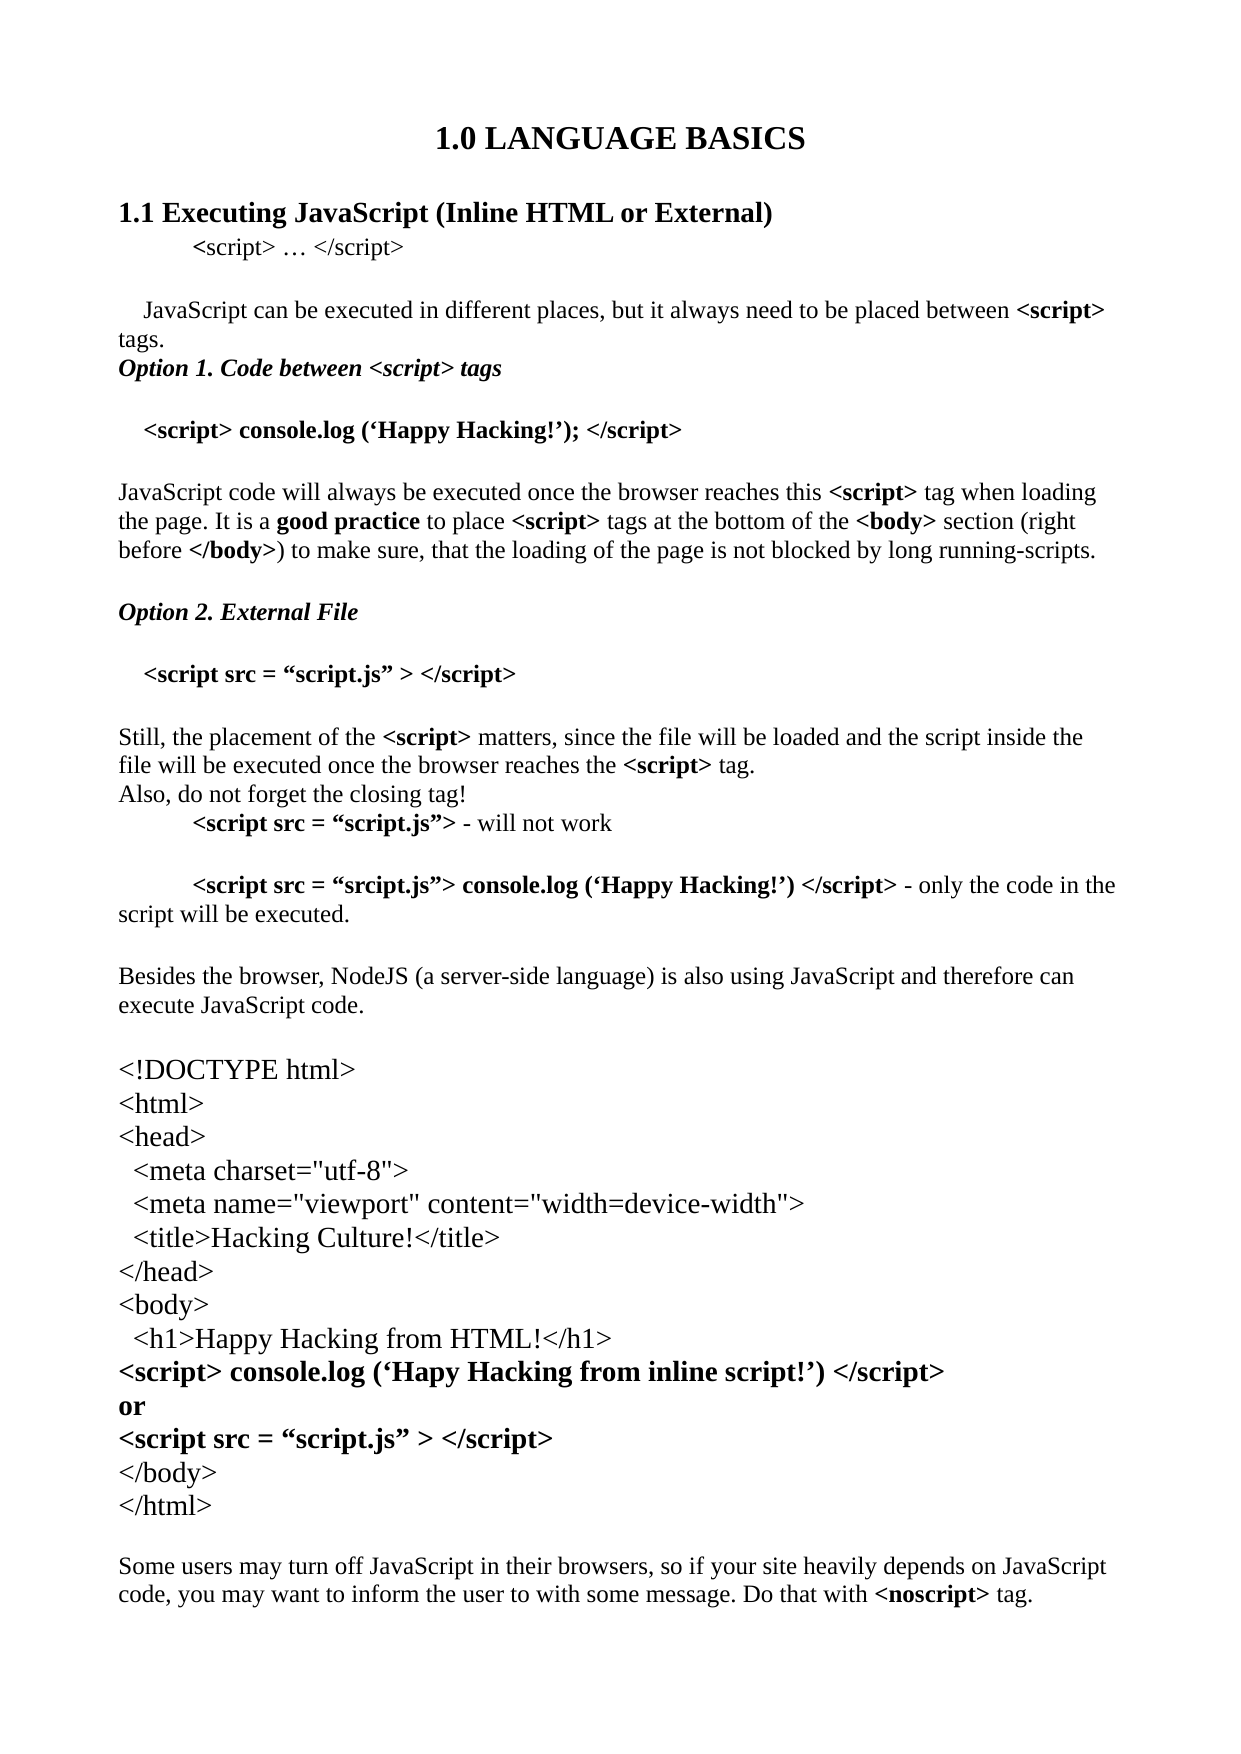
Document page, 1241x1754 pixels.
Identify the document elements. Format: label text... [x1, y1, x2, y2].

text Option 1. Code between <script> tags [118, 353, 1122, 382]
text <h1>Happy Hacking from HTML!</h1> [118, 1321, 1122, 1354]
text <meta charset="utf-8"> [118, 1153, 1122, 1187]
text <script> console.log (‘Hapy Hacking from inline script!’) </script> [118, 1354, 1122, 1388]
text or [118, 1388, 1122, 1421]
text 1.1 Executing JavaScript (Inline HTML or External) [118, 195, 1122, 228]
text </head> [118, 1254, 1122, 1287]
text JavaScript code will always be executed once the browser reaches this <script> tag when loading the page. It is a good practice to place <script> tags at the bottom of the <body> section (right before </body>) to make sure, that the loading of the page is not blocked by long running-scripts. [118, 477, 1122, 564]
text </body> [118, 1455, 1122, 1488]
text <html> [118, 1086, 1122, 1119]
text <script src = “script.js” > </script> [118, 659, 1122, 688]
text <script> console.log (‘Happy Hacking!’); </script> [118, 415, 1122, 444]
text <script> … </script> [118, 228, 1122, 262]
text </html> [118, 1488, 1122, 1522]
text <!DOCTYPE html> [118, 1052, 1122, 1086]
text <head> [118, 1119, 1122, 1153]
text 1.0 LANGUAGE BASICS [118, 118, 1122, 156]
text Still, the placement of the <script> matters, since the file will be loaded and the script inside the file will be executed once the browser reaches the <script> tag. [118, 722, 1122, 779]
text <meta name="viewport" content="width=device-width"> [118, 1187, 1122, 1220]
text <title>Hacking Culture!</title> [118, 1220, 1122, 1254]
text <body> [118, 1287, 1122, 1321]
text Also, do not forget the closing tag! [118, 779, 1122, 808]
text <script src = “script.js”> - will not work [118, 808, 1122, 837]
text Option 2. External File [118, 597, 1122, 626]
text <script src = “script.js” > </script> [118, 1421, 1122, 1455]
text Some users may turn off JavaScript in their browsers, so if your site heavily depends on JavaScript code, you may want to inform the user to with some message. Do that with <noscript> tag. [118, 1551, 1122, 1608]
text <script src = “srcipt.js”> console.log (‘Happy Hacking!’) </script> - only the code in the script will be executed. [118, 870, 1122, 928]
text JavaScript can be executed in different places, but it always need to be placed between <script> tags. [118, 295, 1122, 353]
text Besides the browser, NodeJS (a server-side language) is also using JavaScript and therefore can execute JavaScript code. [118, 961, 1122, 1019]
